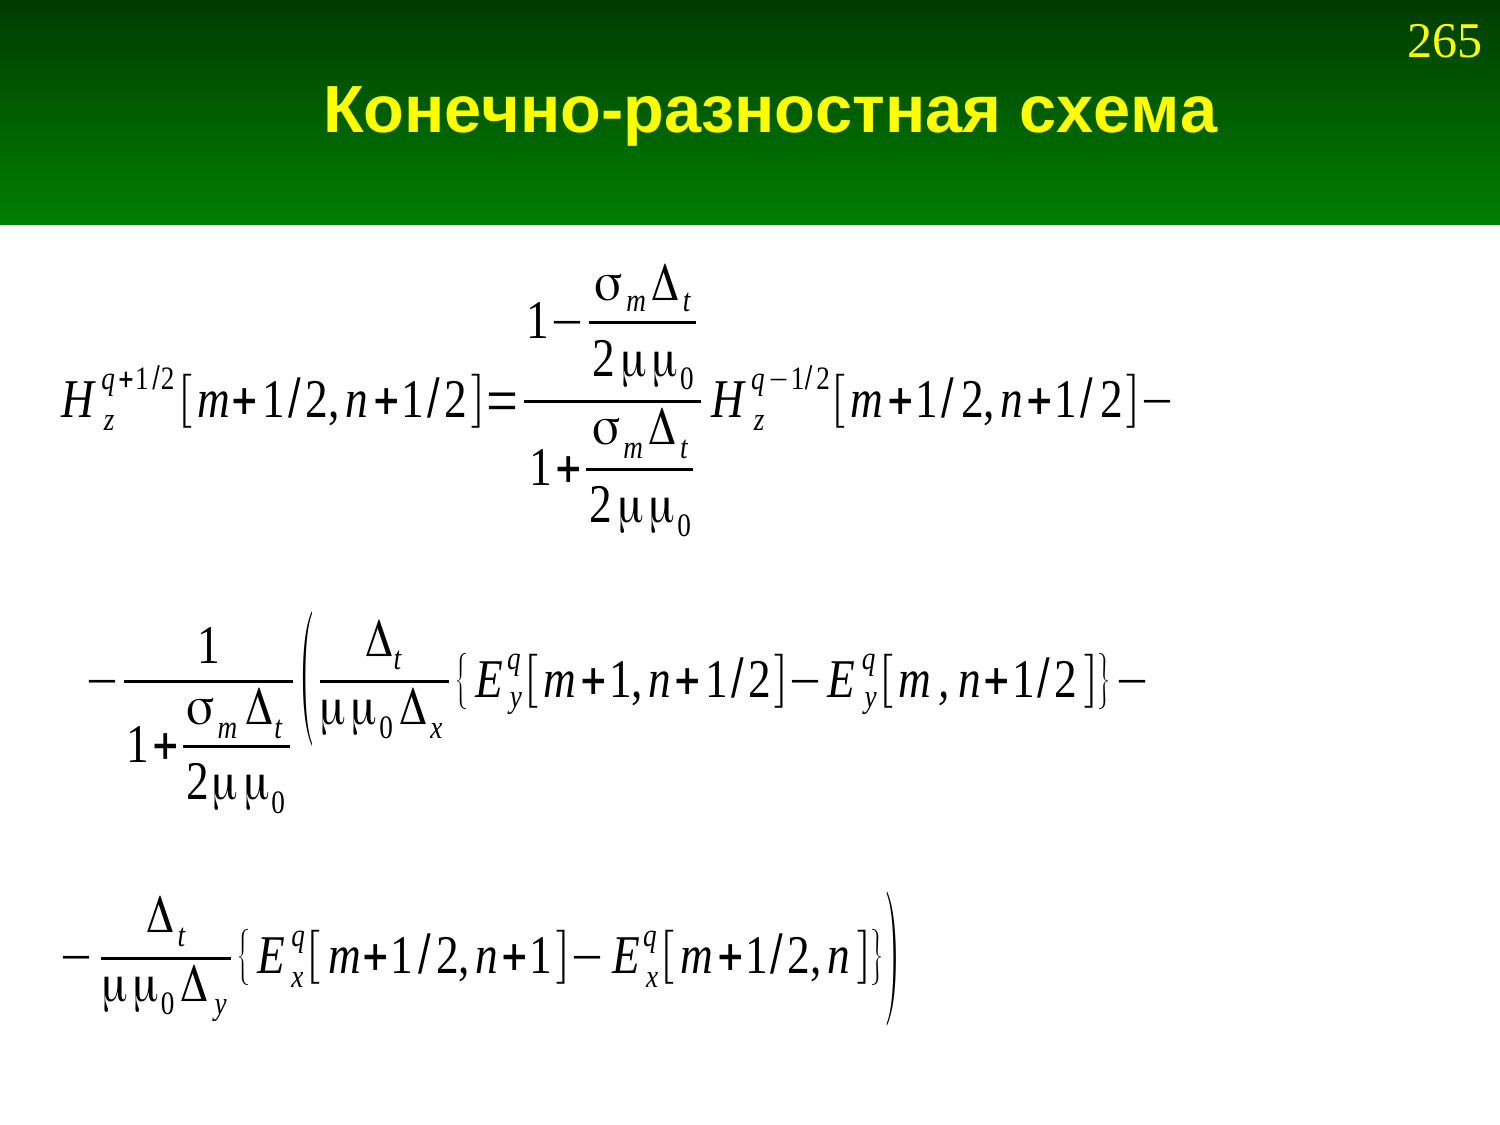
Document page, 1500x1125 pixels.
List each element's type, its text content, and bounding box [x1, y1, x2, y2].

title Конечно-разностная схема [100, 7, 1441, 204]
chart [47, 259, 1187, 1030]
